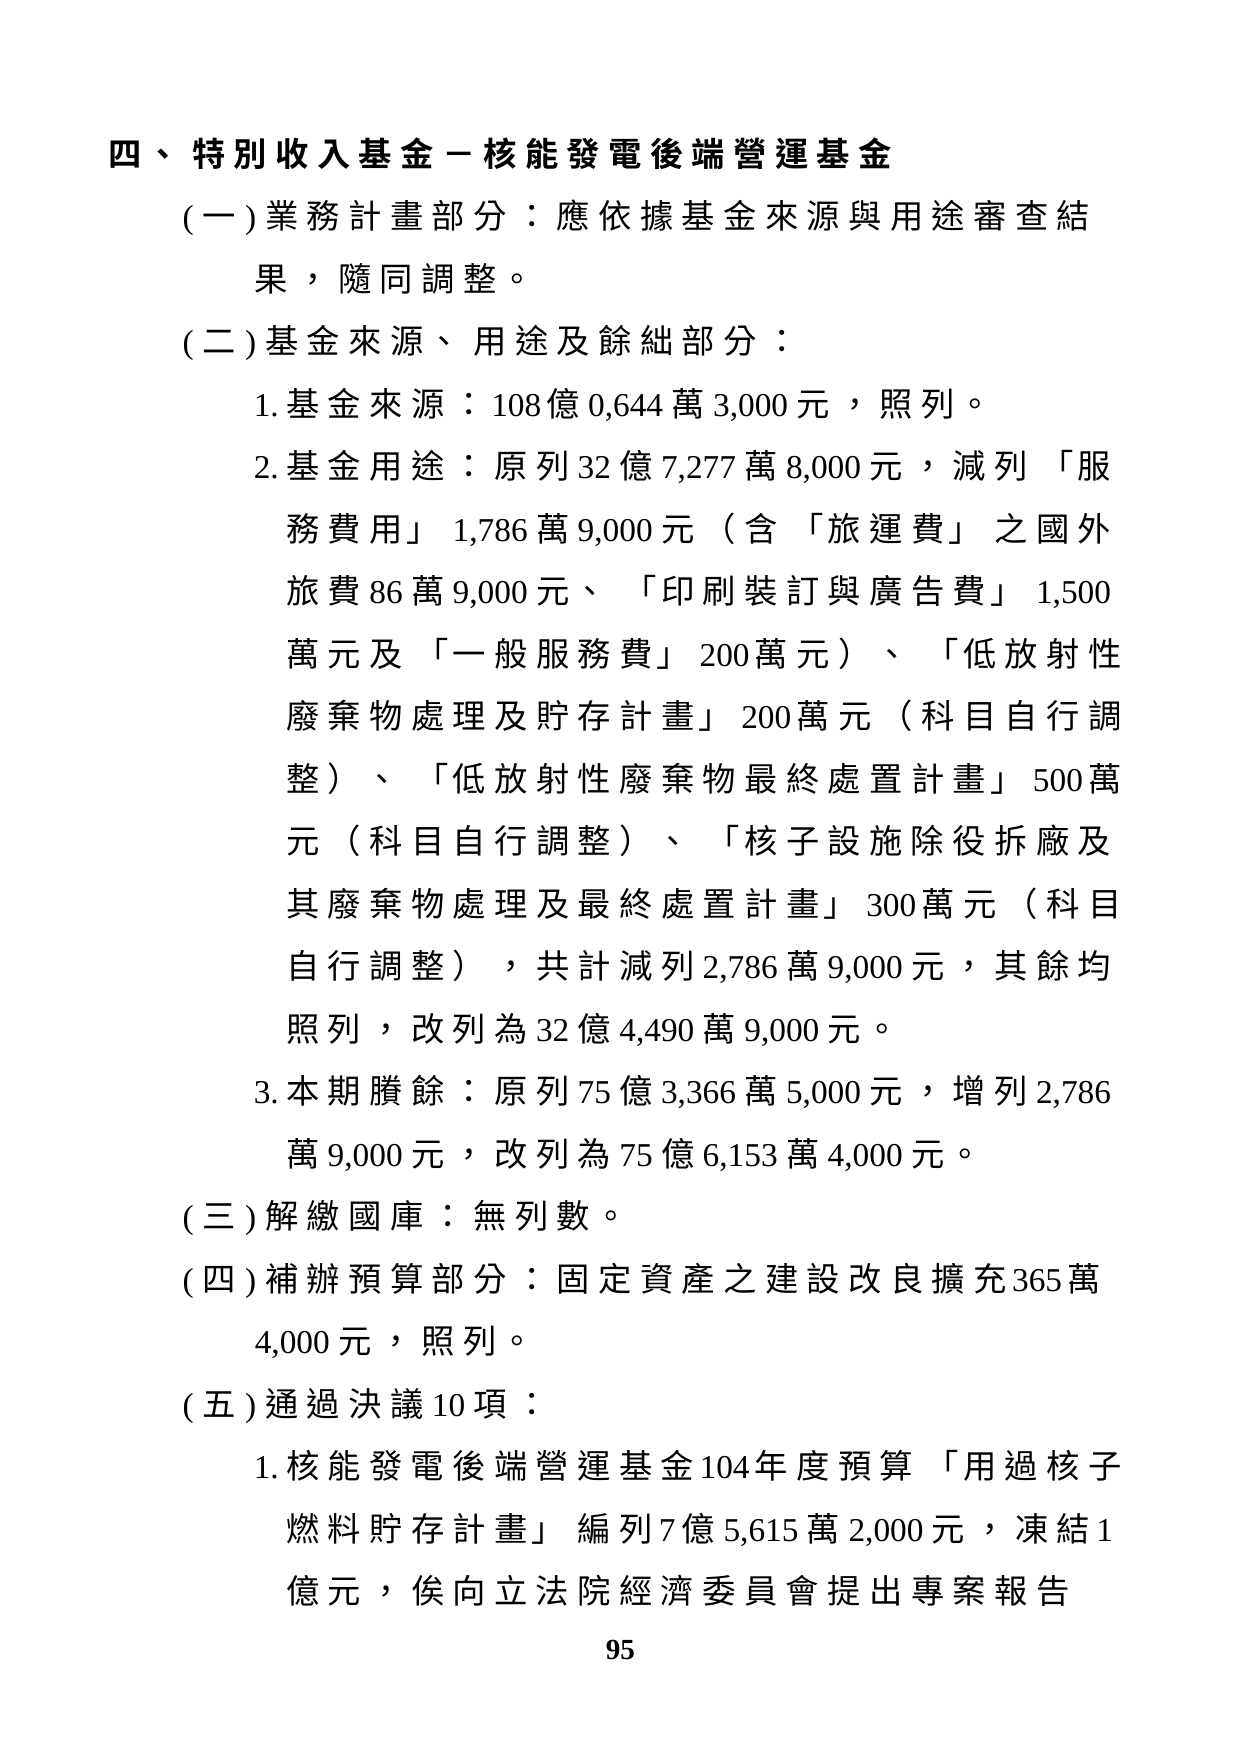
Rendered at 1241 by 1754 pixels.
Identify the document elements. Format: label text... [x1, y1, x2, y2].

text (三)解繳國庫：無列數。 [174, 1173, 1136, 1235]
text (四)補辦預算部分：固定資產之建設改良擴充365萬4,000元，照列。 [174, 1235, 1136, 1360]
text 四、特別收入基金－核能發電後端營運基金 [104, 110, 1136, 173]
text (二)基金來源、用途及餘絀部分： [174, 298, 1136, 360]
text 1.核能發電後端營運基金104年度預算「用過核子燃料貯存計畫」編列7億5,615萬2,000元，凍結1億元，俟向立法院經濟委員會提出專案報告 [243, 1423, 1136, 1610]
text 2.基金用途：原列32億7,277萬8,000元，減列「服務費用」1,786萬9,000元（含「旅運費」之國外旅費86萬9,000元、「印刷裝訂與廣告費」1,500萬元及「一般服務費」200萬元）、「低放射性廢棄物處理及貯存計畫」200萬元（科目自行調整）、「低放射性廢棄物最終處置計畫」500萬元（科目自行調整）、「核子設施除役拆廠及其廢棄物處理及最終處置計畫」300萬元（科目自行調整），共計減列2,786萬9,000元，其餘均照列，改列為32億4,490萬9,000元。 [243, 423, 1136, 1048]
text 1.基金來源：108億0,644萬3,000元，照列。 [243, 360, 1136, 423]
text (五)通過決議10項： [174, 1360, 1136, 1423]
text 3.本期賸餘：原列75億3,366萬5,000元，增列2,786萬9,000元，改列為75億6,153萬4,000元。 [243, 1048, 1136, 1173]
text (一)業務計畫部分：應依據基金來源與用途審查結果，隨同調整。 [174, 173, 1136, 298]
